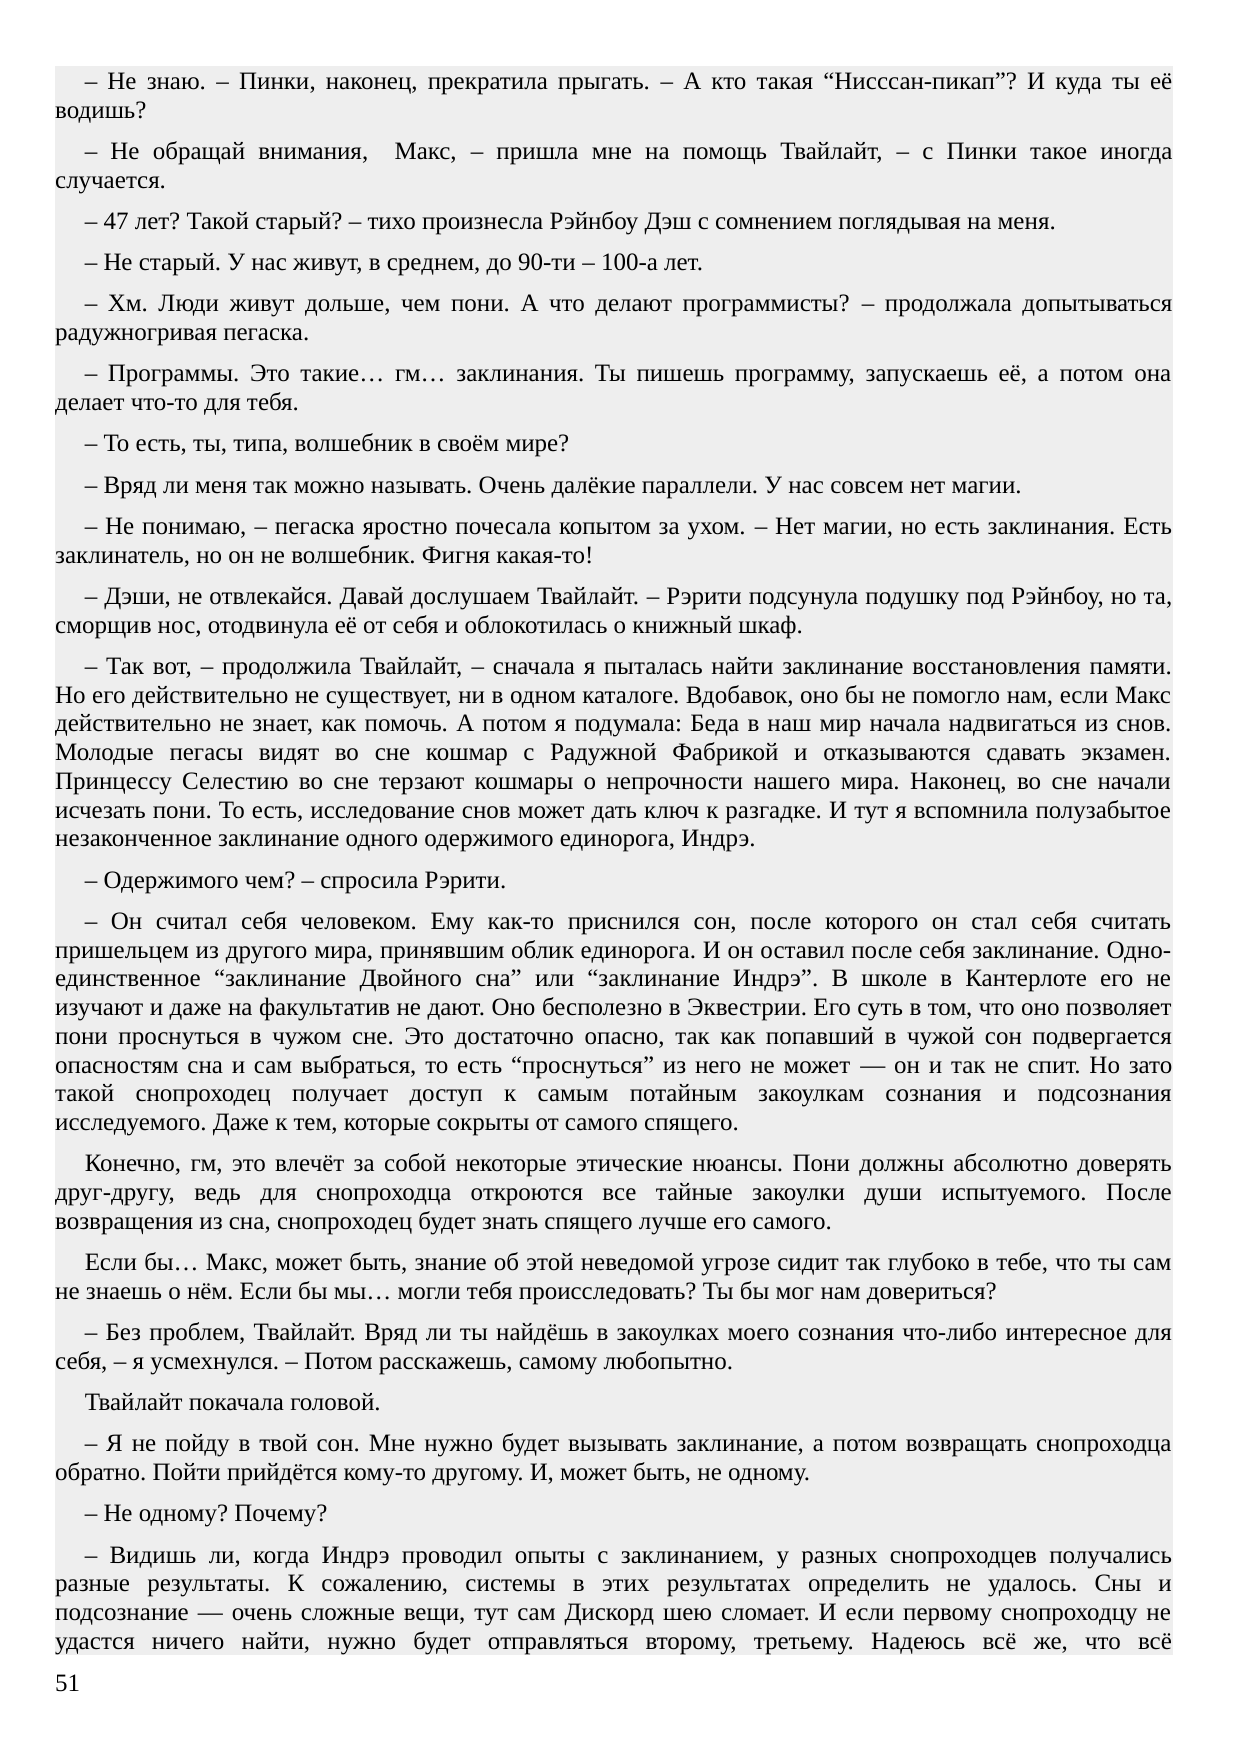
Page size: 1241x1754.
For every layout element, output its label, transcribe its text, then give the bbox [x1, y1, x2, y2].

text – Не одному? Почему? [55, 1498, 1173, 1527]
text – Не знаю. – Пинки, наконец, прекратила прыгать. – А кто такая “Нисссан-пикап”? И куда ты её водишь? [55, 66, 1173, 123]
text – Так вот, – продолжила Твайлайт, – сначала я пыталась найти заклинание восстановления памяти. Но его действительно не существует, ни в одном каталоге. Вдобавок, оно бы не помогло нам, если Макс действительно не знает, как помочь. А потом я подумала: Беда в наш мир начала надвигаться из снов. Молодые пегасы видят во сне кошмар с Радужной Фабрикой и отказываются сдавать экзамен. Принцессу Селестию во сне терзают кошмары о непрочности нашего мира. Наконец, во сне начали исчезать пони. То есть, исследование снов может дать ключ к разгадке. И тут я вспомнила полузабытое незаконченное заклинание одного одержимого единорога, Индрэ. [55, 651, 1173, 852]
text – Дэши, не отвлекайся. Давай дослушаем Твайлайт. – Рэрити подсунула подушку под Рэйнбоу, но та, сморщив нос, отодвинула её от себя и облокотилась о книжный шкаф. [55, 581, 1173, 638]
text – Не понимаю, – пегаска яростно почесала копытом за ухом. – Нет магии, но есть заклинания. Есть заклинатель, но он не волшебник. Фигня какая-то! [55, 511, 1173, 568]
text Твайлайт покачала головой. [55, 1387, 1173, 1416]
text – Видишь ли, когда Индрэ проводил опыты с заклинанием, у разных снопроходцев получались разные результаты. К сожалению, системы в этих результатах определить не удалось. Сны и подсознание — очень сложные вещи, тут сам Дискорд шею сломает. И если первому снопроходцу не удастся ничего найти, нужно будет отправляться второму, третьему. Надеюсь всё же, что всё [55, 1540, 1173, 1655]
text – Вряд ли меня так можно называть. Очень далёкие параллели. У нас совсем нет магии. [55, 470, 1173, 498]
text – Я не пойду в твой сон. Мне нужно будет вызывать заклинание, а потом возвращать снопроходца обратно. Пойти прийдётся кому-то другому. И, может быть, не одному. [55, 1428, 1173, 1486]
text – Одержимого чем? – спросила Рэрити. [55, 865, 1173, 893]
text – 47 лет? Такой старый? – тихо произнесла Рэйнбоу Дэш с сомнением поглядывая на меня. [55, 206, 1173, 235]
text Конечно, гм, это влечёт за собой некоторые этические нюансы. Пони должны абсолютно доверять друг-другу, ведь для снопроходца откроются все тайные закоулки души испытуемого. После возвращения из сна, снопроходец будет знать спящего лучше его самого. [55, 1148, 1173, 1235]
text – Он считал себя человеком. Ему как-то приснился сон, после которого он стал себя считать пришельцем из другого мира, принявшим облик единорога. И он оставил после себя заклинание. Одно-единственное “заклинание Двойного сна” или “заклинание Индрэ”. В школе в Кантерлоте его не изучают и даже на факультатив не дают. Оно бесполезно в Эквестрии. Его суть в том, что оно позволяет пони проснуться в чужом сне. Это достаточно опасно, так как попавший в чужой сон подвергается опасностям сна и сам выбраться, то есть “проснуться” из него не может — он и так не спит. Но зато такой снопроходец получает доступ к самым потайным закоулкам сознания и подсознания исследуемого. Даже к тем, которые сокрыты от самого спящего. [55, 906, 1173, 1136]
text – Не старый. У нас живут, в среднем, до 90-ти – 100-а лет. [55, 247, 1173, 276]
text – Не обращай внимания, Макс, – пришла мне на помощь Твайлайт, – с Пинки такое иногда случается. [55, 136, 1173, 193]
text – Программы. Это такие… гм… заклинания. Ты пишешь программу, запускаешь её, а потом она делает что-то для тебя. [55, 358, 1173, 416]
text – Хм. Люди живут дольше, чем пони. А что делают программисты? – продолжала допытываться радужногривая пегаска. [55, 288, 1173, 346]
text Если бы… Макс, может быть, знание об этой неведомой угрозе сидит так глубоко в тебе, что ты сам не знаешь о нём. Если бы мы… могли тебя происследовать? Ты бы мог нам довериться? [55, 1247, 1173, 1305]
text – Без проблем, Твайлайт. Вряд ли ты найдёшь в закоулках моего сознания что-либо интересное для себя, – я усмехнулся. – Потом расскажешь, самому любопытно. [55, 1317, 1173, 1375]
text – То есть, ты, типа, волшебник в своём мире? [55, 428, 1173, 457]
